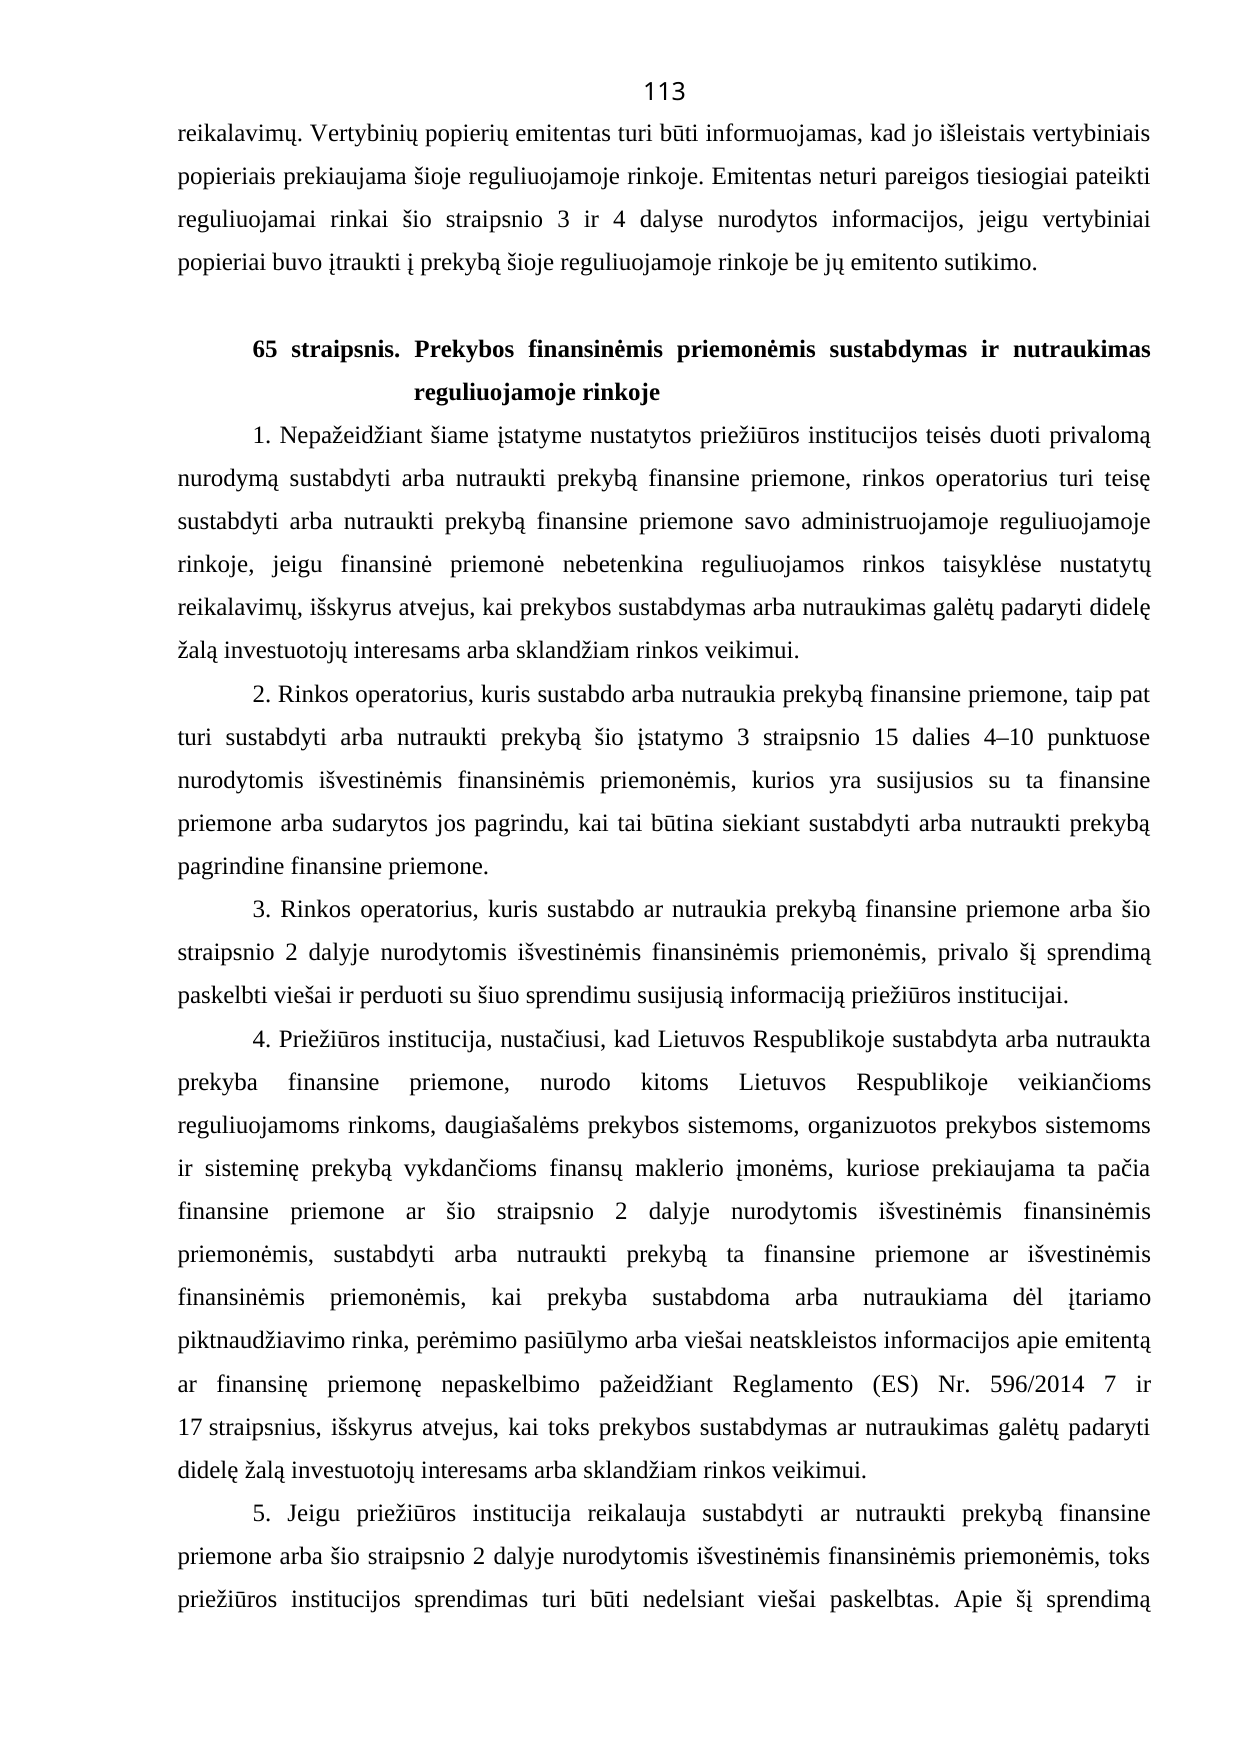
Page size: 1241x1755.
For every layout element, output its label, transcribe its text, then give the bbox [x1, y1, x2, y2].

text reikalavimų. Vertybinių popierių emitentas turi būti informuojamas, kad jo išleistais vertybiniais popieriais prekiaujama šioje reguliuojamoje rinkoje. Emitentas neturi pareigos tiesiogiai pateikti reguliuojamai rinkai šio straipsnio 3 ir 4 dalyse nurodytos informacijos, jeigu vertybiniai popieriai buvo įtraukti į prekybą šioje reguliuojamoje rinkoje be jų emitento sutikimo. [177, 118, 1152, 276]
text 5. Jeigu priežiūros institucija reikalauja sustabdyti ar nutraukti prekybą finansine priemone arba šio straipsnio 2 dalyje nurodytomis išvestinėmis finansinėmis priemonėmis, toks priežiūros institucijos sprendimas turi būti nedelsiant viešai paskelbtas. Apie šį sprendimą [177, 1498, 1152, 1613]
text 65 straipsnis. Prekybos finansinėmis priemonėmis sustabdymas ir nutraukimas reguliuojamoje rinkoje [252, 334, 1152, 406]
text 1. Nepažeidžiant šiame įstatyme nustatytos priežiūros institucijos teisės duoti privalomą nurodymą sustabdyti arba nutraukti prekybą finansine priemone, rinkos operatorius turi teisę sustabdyti arba nutraukti prekybą finansine priemone savo administruojamoje reguliuojamoje rinkoje, jeigu finansinė priemonė nebetenkina reguliuojamos rinkos taisyklėse nustatytų reikalavimų, išskyrus atvejus, kai prekybos sustabdymas arba nutraukimas galėtų padaryti didelę žalą investuotojų interesams arba sklandžiam rinkos veikimui. [177, 420, 1152, 664]
text 2. Rinkos operatorius, kuris sustabdo arba nutraukia prekybą finansine priemone, taip pat turi sustabdyti arba nutraukti prekybą šio įstatymo 3 straipsnio 15 dalies 4–10 punktuose nurodytomis išvestinėmis finansinėmis priemonėmis, kurios yra susijusios su ta finansine priemone arba sudarytos jos pagrindu, kai tai būtina siekiant sustabdyti arba nutraukti prekybą pagrindine finansine priemone. [177, 679, 1152, 880]
text 3. Rinkos operatorius, kuris sustabdo ar nutraukia prekybą finansine priemone arba šio straipsnio 2 dalyje nurodytomis išvestinėmis finansinėmis priemonėmis, privalo šį sprendimą paskelbti viešai ir perduoti su šiuo sprendimu susijusią informaciją priežiūros institucijai. [177, 894, 1152, 1009]
text 4. Priežiūros institucija, nustačiusi, kad Lietuvos Respublikoje sustabdyta arba nutraukta prekyba finansine priemone, nurodo kitoms Lietuvos Respublikoje veikiančioms reguliuojamoms rinkoms, daugiašalėms prekybos sistemoms, organizuotos prekybos sistemoms ir sisteminę prekybą vykdančioms finansų maklerio įmonėms, kuriose prekiaujama ta pačia finansine priemone ar šio straipsnio 2 dalyje nurodytomis išvestinėmis finansinėmis priemonėmis, sustabdyti arba nutraukti prekybą ta finansine priemone ar išvestinėmis finansinėmis priemonėmis, kai prekyba sustabdoma arba nutraukiama dėl įtariamo piktnaudžiavimo rinka, perėmimo pasiūlymo arba viešai neatskleistos informacijos apie emitentą ar finansinę priemonę nepaskelbimo pažeidžiant Reglamento (ES) Nr. 596/2014 7 ir 17 straipsnius, išskyrus atvejus, kai toks prekybos sustabdymas ar nutraukimas galėtų padaryti didelę žalą investuotojų interesams arba sklandžiam rinkos veikimui. [177, 1024, 1152, 1484]
